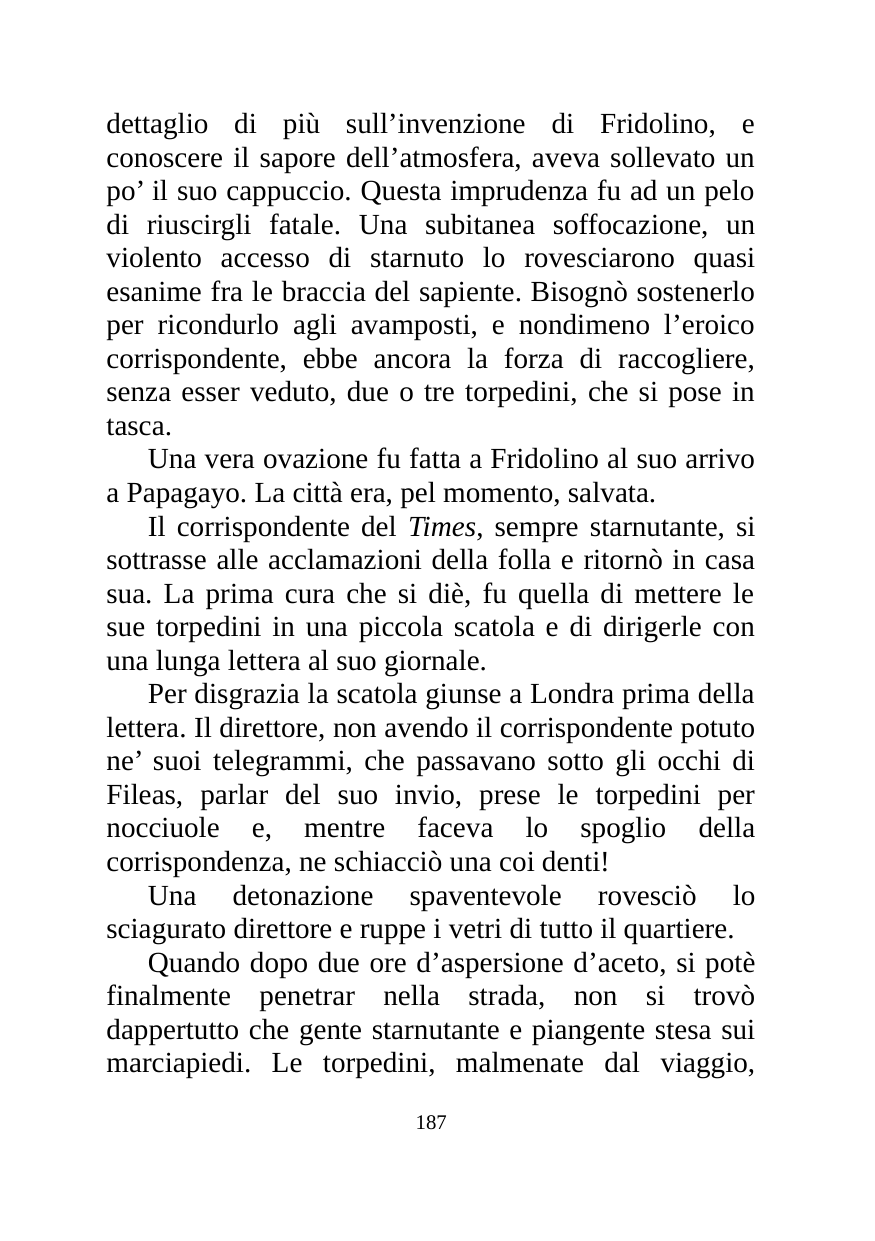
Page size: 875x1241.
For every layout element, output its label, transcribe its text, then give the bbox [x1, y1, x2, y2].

text Il corrispondente del Times, sempre starnutante, si sottrasse alle acclamazioni della folla e ritornò in casa sua. La prima cura che si diè, fu quella di mettere le sue torpedini in una piccola scatola e di dirigerle con una lunga lettera al suo giornale. [106, 509, 756, 676]
text dettaglio di più sull’invenzione di Fridolino, e conoscere il sapore dell’atmosfera, aveva sollevato un po’ il suo cappuccio. Questa imprudenza fu ad un pelo di riuscirgli fatale. Una subitanea soffocazione, un violento accesso di starnuto lo rovesciarono quasi esanime fra le braccia del sapiente. Bisognò sostenerlo per ricondurlo agli avamposti, e nondimeno l’eroico corrispondente, ebbe ancora la forza di raccogliere, senza esser veduto, due o tre torpedini, che si pose in tasca. [106, 106, 756, 442]
text Una detonazione spaventevole rovesciò lo sciagurato direttore e ruppe i vetri di tutto il quartiere. [106, 878, 756, 945]
text Una vera ovazione fu fatta a Fridolino al suo arrivo a Papagayo. La città era, pel momento, salvata. [106, 442, 756, 509]
text Quando dopo due ore d’aspersione d’aceto, si potè finalmente penetrar nella strada, non si trovò dappertutto che gente starnutante e piangente stesa sui marciapiedi. Le torpedini, malmenate dal viaggio, [106, 945, 756, 1079]
text Per disgrazia la scatola giunse a Londra prima della lettera. Il direttore, non avendo il corrispondente potuto ne’ suoi telegrammi, che passavano sotto gli occhi di Fileas, parlar del suo invio, prese le torpedini per nocciuole e, mentre faceva lo spoglio della corrispondenza, ne schiacciò una coi denti! [106, 676, 756, 878]
